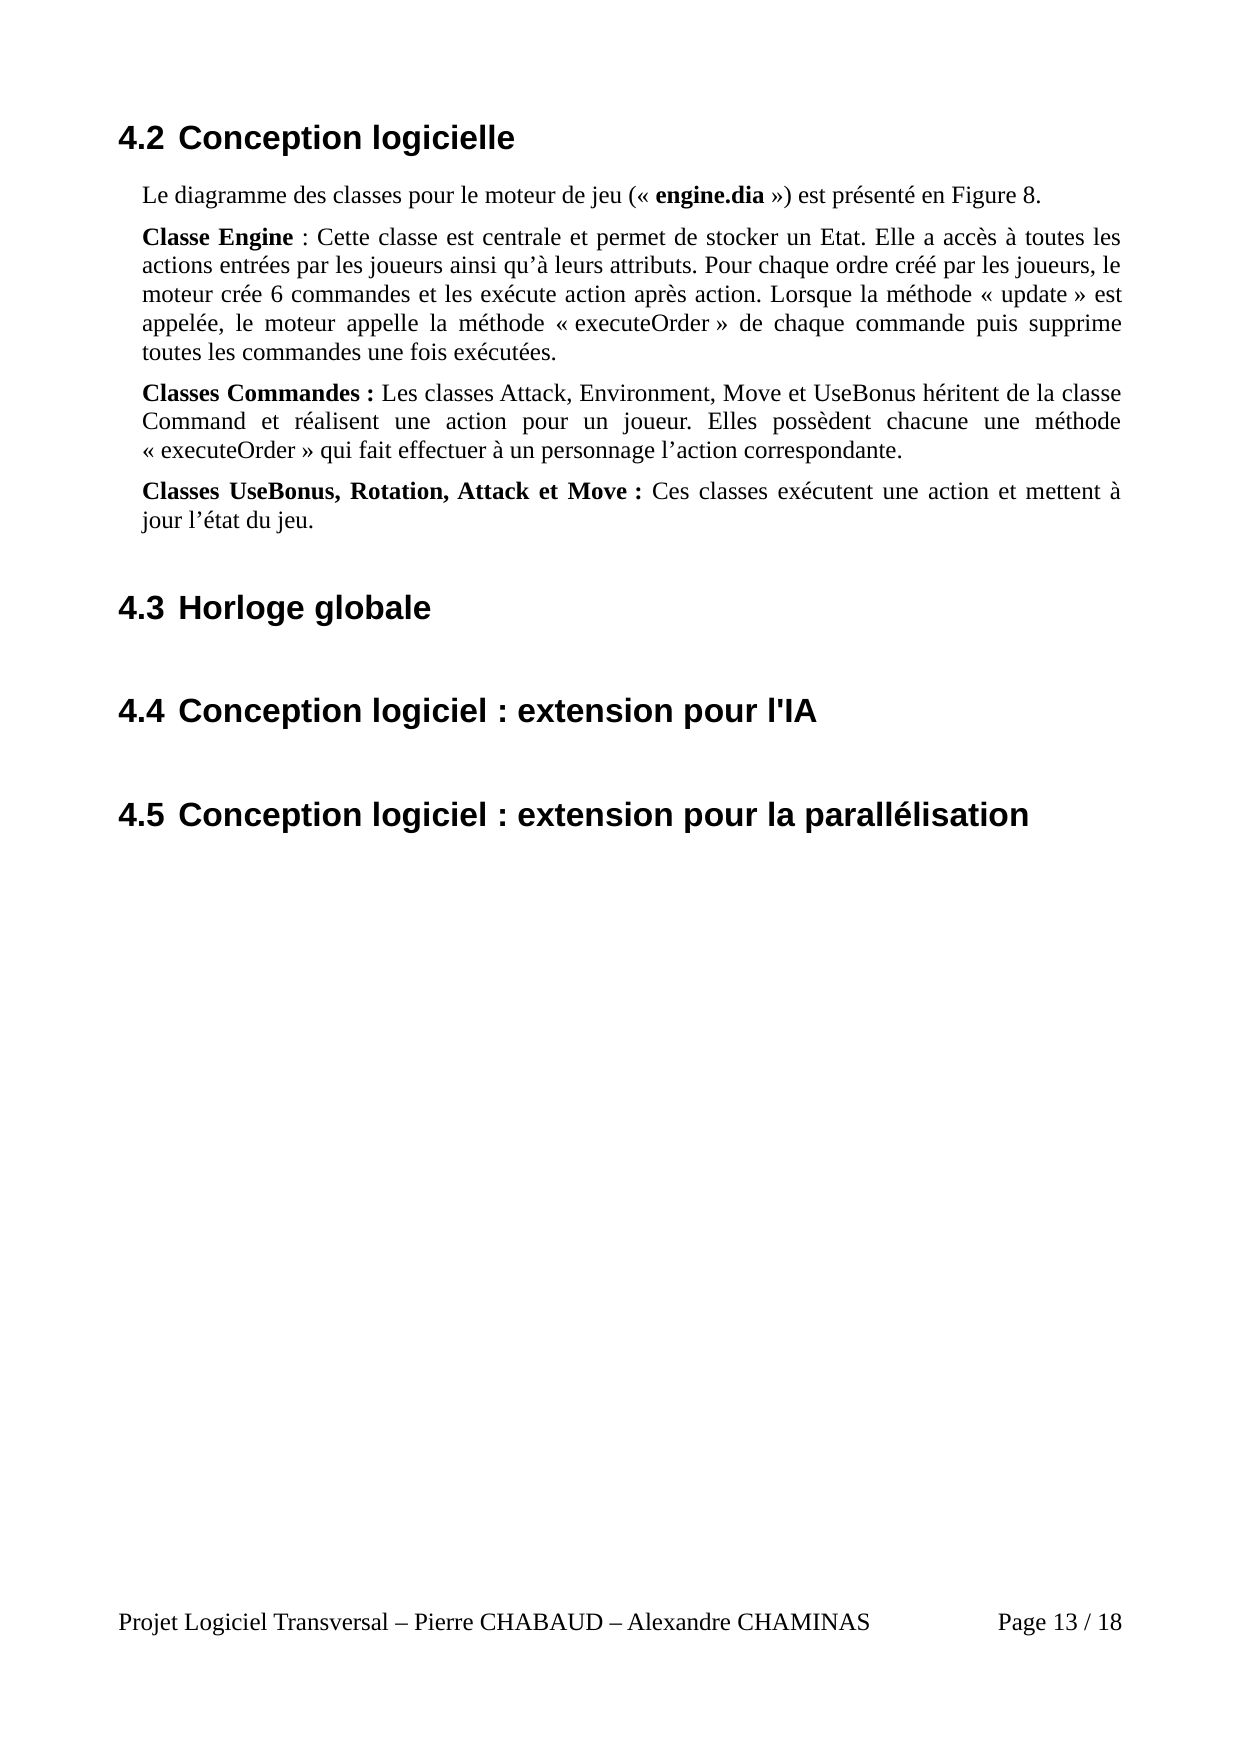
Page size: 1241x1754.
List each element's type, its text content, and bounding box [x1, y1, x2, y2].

subtitle Conception logicielle [118, 118, 1122, 157]
subtitle Conception logiciel : extension pour la parallélisation [118, 795, 1122, 833]
subtitle Conception logiciel : extension pour l'IA [118, 691, 1122, 730]
text Le diagramme des classes pour le moteur de jeu (« engine.dia ») est présenté en Figure 8. [142, 180, 1122, 209]
text Classes UseBonus, Rotation, Attack et Move : Ces classes exécutent une action et mettent à jour l’état du jeu. [142, 476, 1122, 534]
text Classes Commandes : Les classes Attack, Environment, Move et UseBonus héritent de la classe Command et réalisent une action pour un joueur. Elles possèdent chacune une méthode « executeOrder » qui fait effectuer à un personnage l’action correspondante. [142, 378, 1122, 464]
subtitle Horloge globale [118, 588, 1122, 626]
text Classe Engine : Cette classe est centrale et permet de stocker un Etat. Elle a accès à toutes les actions entrées par les joueurs ainsi qu’à leurs attributs. Pour chaque ordre créé par les joueurs, le moteur crée 6 commandes et les exécute action après action. Lorsque la méthode « update » est appelée, le moteur appelle la méthode « executeOrder » de chaque commande puis supprime toutes les commandes une fois exécutées. [142, 222, 1122, 365]
